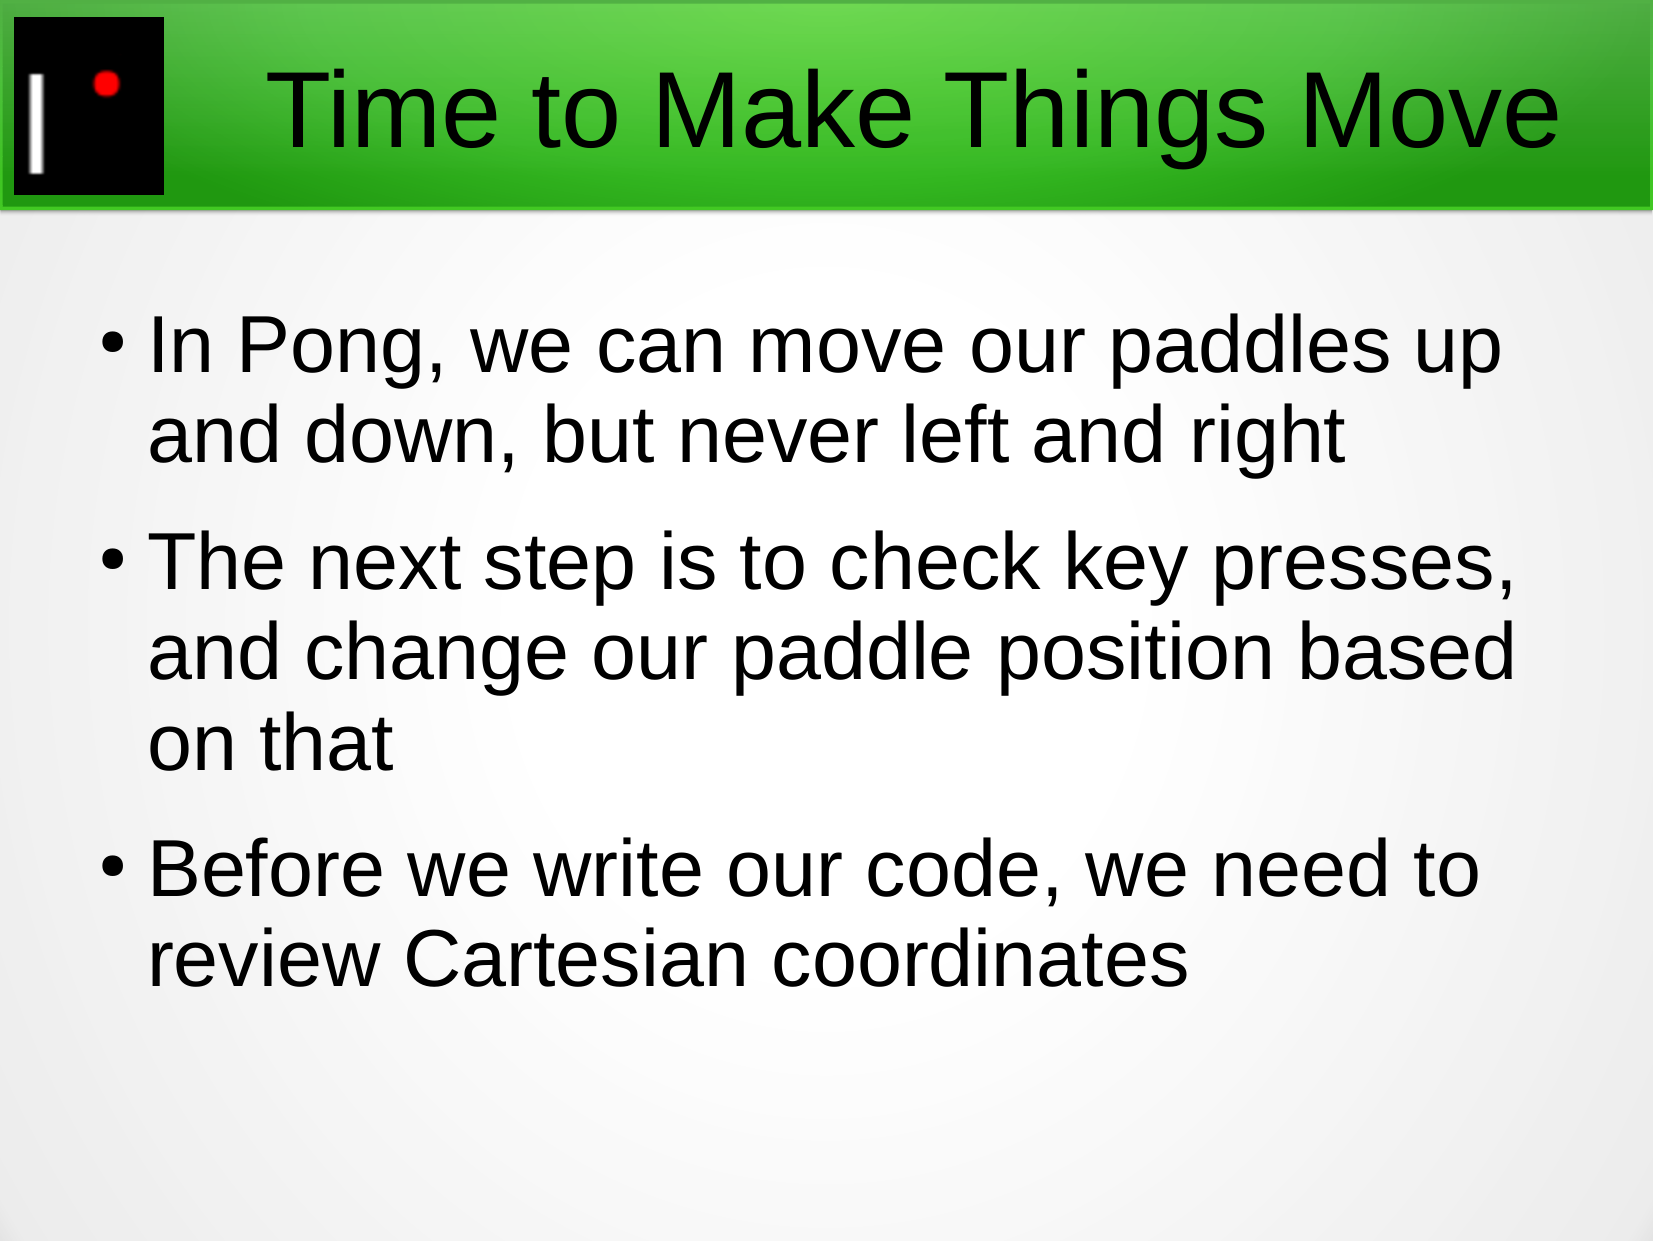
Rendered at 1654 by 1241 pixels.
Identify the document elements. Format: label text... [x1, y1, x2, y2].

picture [14, 17, 164, 195]
list In Pong, we can move our paddles up and down, but never left and right The next step is to check key presses, and change our paddle position based on that Before we write our code, we need to review Cartesian coordinates [82, 299, 1576, 1019]
title Time to Make Things Move [195, 30, 1636, 190]
